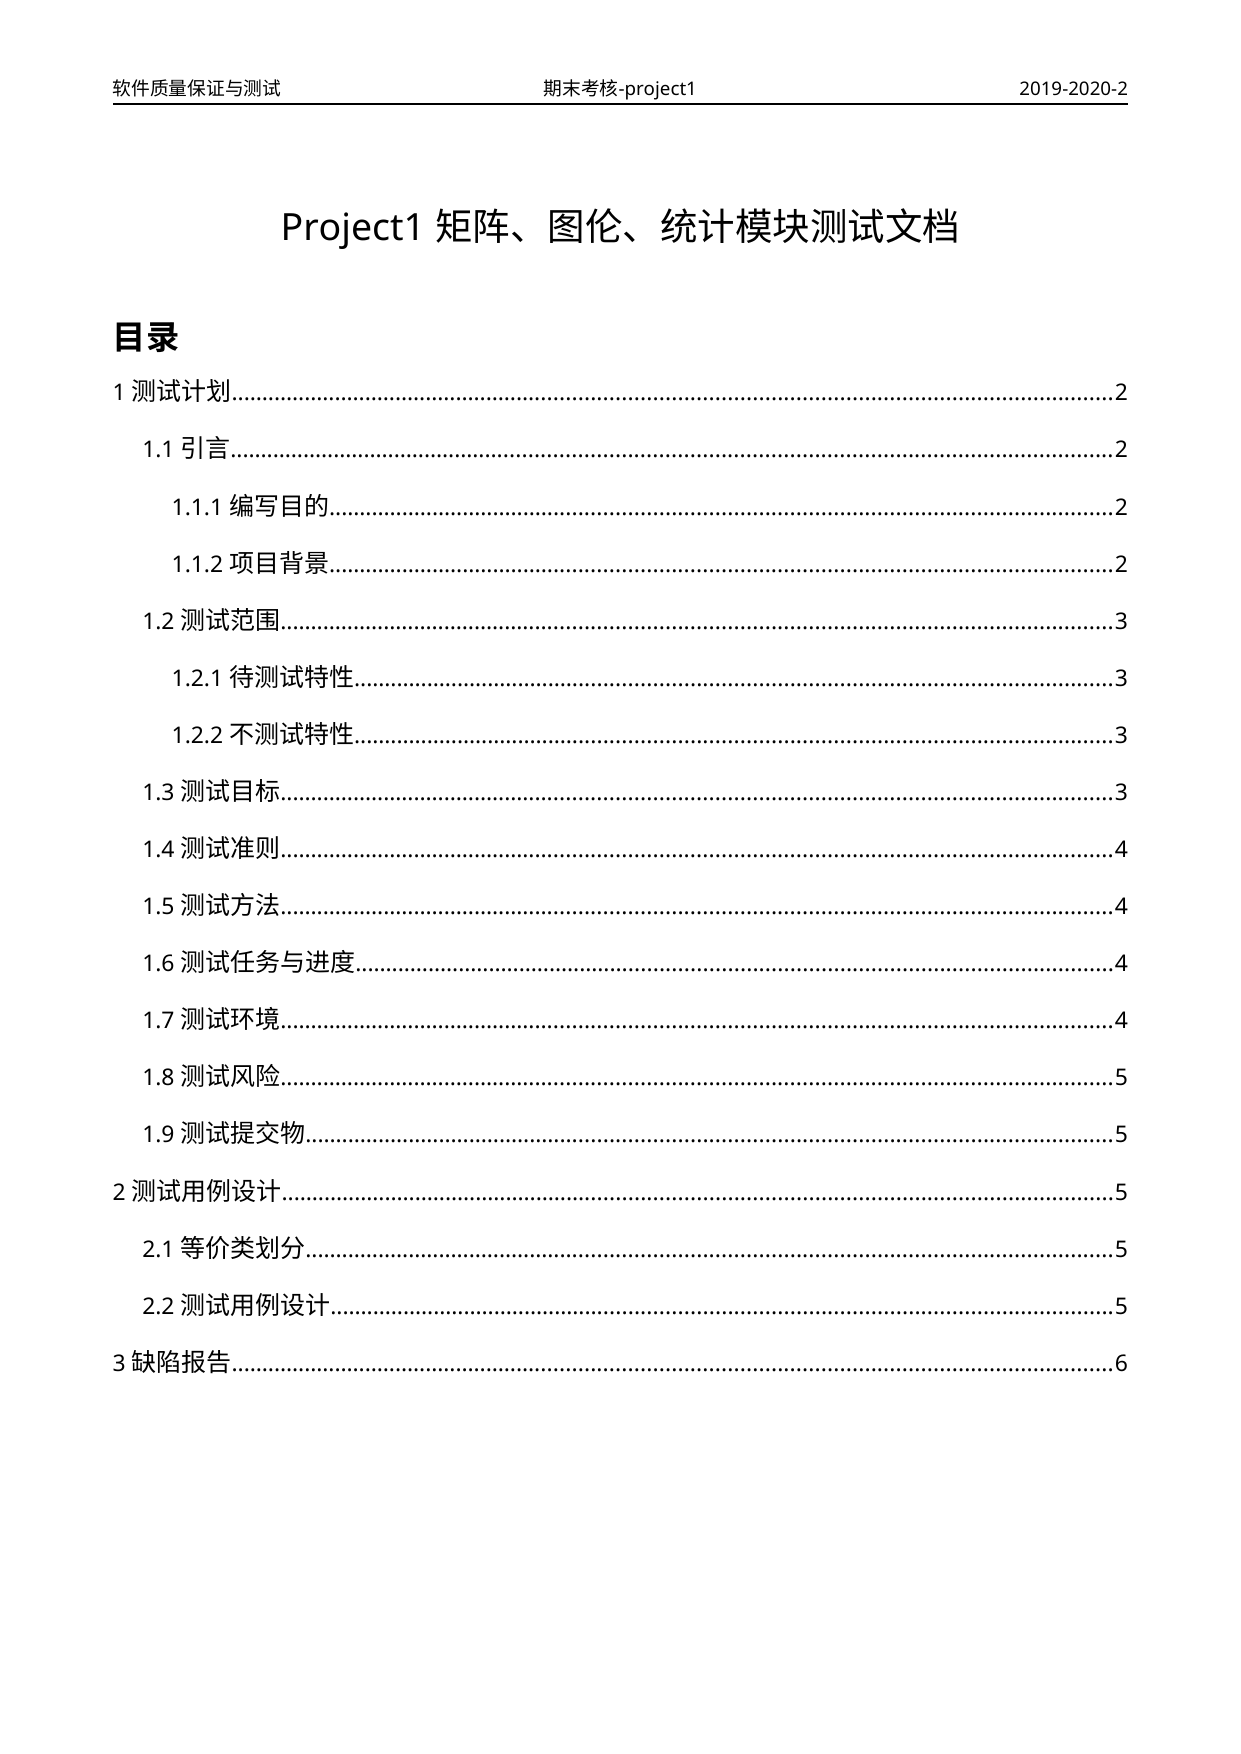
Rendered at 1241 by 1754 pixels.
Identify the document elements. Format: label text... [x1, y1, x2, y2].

text 1.3 测试目标 3 [142, 771, 1128, 808]
text 2.2 测试用例设计 5 [142, 1285, 1128, 1321]
text 1.4 测试准则 4 [142, 828, 1128, 865]
text 1.8 测试风险 5 [142, 1057, 1128, 1093]
text 1.7 测试环境 4 [142, 1000, 1128, 1036]
text 1.6 测试任务与进度 4 [142, 943, 1128, 979]
text 1.1.1 编写目的 2 [171, 486, 1128, 522]
text 3 缺陷报告 6 [112, 1342, 1128, 1378]
text 1.1.2 项目背景 2 [171, 543, 1128, 579]
text 2 测试用例设计 5 [112, 1171, 1128, 1207]
text 1.5 测试方法 4 [142, 886, 1128, 922]
subtitle 目录 [112, 311, 1128, 359]
text 1.9 测试提交物 5 [142, 1114, 1128, 1150]
text Project1 矩阵、图伦、统计模块测试文档 [112, 197, 1128, 251]
text 1.2 测试范围 3 [142, 600, 1128, 636]
text 1.2.2 不测试特性 3 [171, 714, 1128, 751]
text 1.2.1 待测试特性 3 [171, 657, 1128, 693]
text 1.1 引言 2 [142, 429, 1128, 465]
text 2.1 等价类划分 5 [142, 1228, 1128, 1264]
text 1 测试计划 2 [112, 372, 1128, 408]
